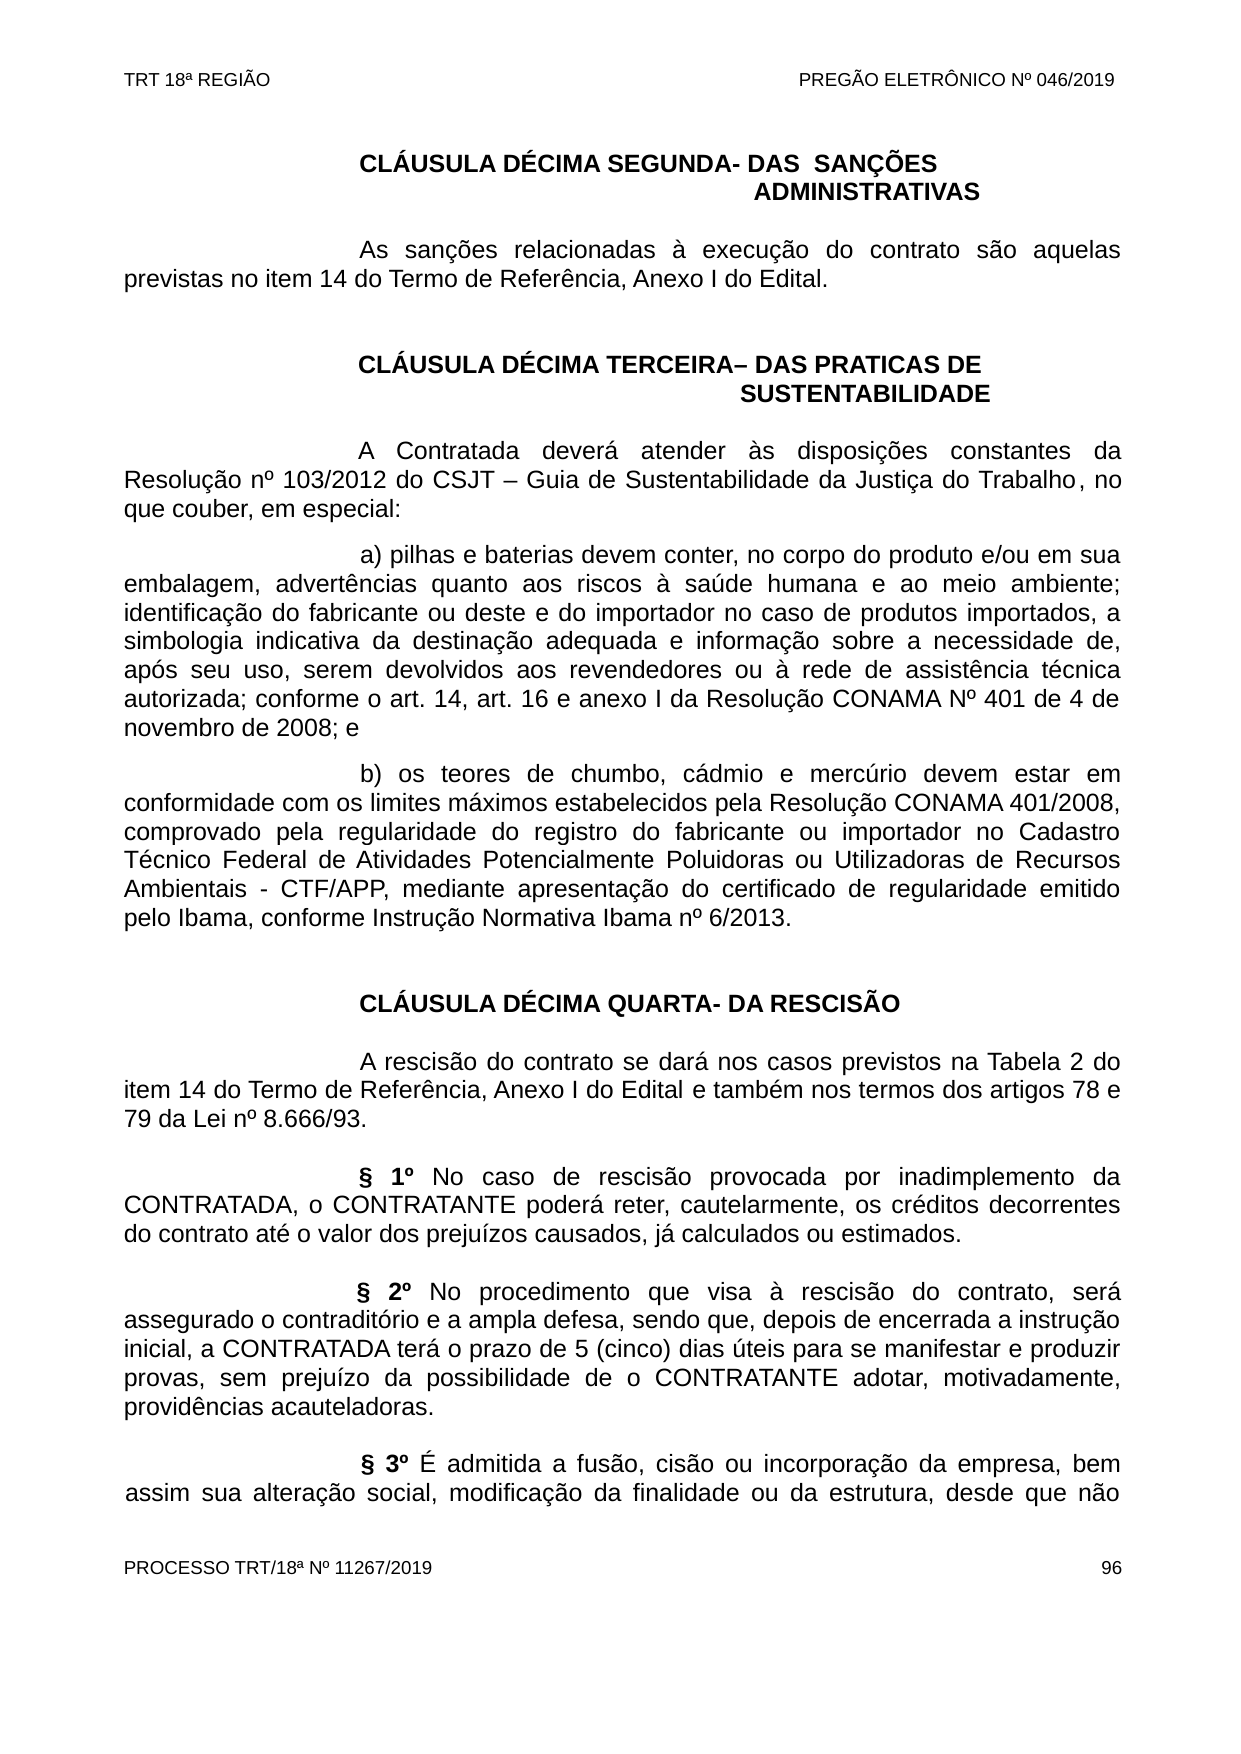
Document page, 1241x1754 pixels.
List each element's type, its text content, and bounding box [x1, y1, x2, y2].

text § 3º É admitida a fusão, cisão ou incorporação da empresa, bem assim sua alteração social, modificação da finalidade ou da estrutura, desde que não [125, 1449, 1122, 1507]
text CLÁUSULA DÉCIMA TERCEIRA– DAS PRATICAS DE [123, 350, 1122, 379]
text § 2º No procedimento que visa à rescisão do contrato, será assegurado o contraditório e a ampla defesa, sendo que, depois de encerrada a instrução inicial, a CONTRATADA terá o prazo de 5 (cinco) dias úteis para se manifestar e produzir provas, sem prejuízo da possibilidade de o CONTRATANTE adotar, motivadamente, providências acauteladoras. [123, 1277, 1122, 1420]
text CLÁUSULA DÉCIMA QUARTA- DA RESCISÃO [123, 989, 1122, 1047]
text A Contratada deverá atender às disposições constantes da Resolução nº 103/2012 do CSJT – Guia de Sustentabilidade da Justiça do Trabalho, no que couber, em especial: [123, 436, 1122, 522]
text CLÁUSULA DÉCIMA SEGUNDA- DAS SANÇÕES [123, 149, 1122, 177]
text a) pilhas e baterias devem conter, no corpo do produto e/ou em sua embalagem, advertências quanto aos riscos à saúde humana e ao meio ambiente; identificação do fabricante ou deste e do importador no caso de produtos importados, a simbologia indicativa da destinação adequada e informação sobre a necessidade de, após seu uso, serem devolvidos aos revendedores ou à rede de assistência técnica autorizada; conforme o art. 14, art. 16 e anexo I da Resolução CONAMA Nº 401 de 4 de novembro de 2008; e [123, 540, 1122, 741]
text As sanções relacionadas à execução do contrato são aquelas previstas no item 14 do Termo de Referência, Anexo I do Edital. [123, 235, 1122, 292]
text SUSTENTABILIDADE [123, 379, 1122, 407]
text ADMINISTRATIVAS [123, 177, 1122, 235]
text A rescisão do contrato se dará nos casos previstos na Tabela 2 do item 14 do Termo de Referência, Anexo I do Edital e também nos termos dos artigos 78 e 79 da Lei nº 8.666/93. [123, 1047, 1122, 1133]
text b) os teores de chumbo, cádmio e mercúrio devem estar em conformidade com os limites máximos estabelecidos pela Resolução CONAMA 401/2008, comprovado pela regularidade do registro do fabricante ou importador no Cadastro Técnico Federal de Atividades Potencialmente Poluidoras ou Utilizadoras de Recursos Ambientais - CTF/APP, mediante apresentação do certificado de regularidade emitido pelo Ibama, conforme Instrução Normativa Ibama nº 6/2013. [123, 759, 1122, 932]
text § 1º No caso de rescisão provocada por inadimplemento da CONTRATADA, o CONTRATANTE poderá reter, cautelarmente, os créditos decorrentes do contrato até o valor dos prejuízos causados, já calculados ou estimados. [123, 1162, 1122, 1248]
